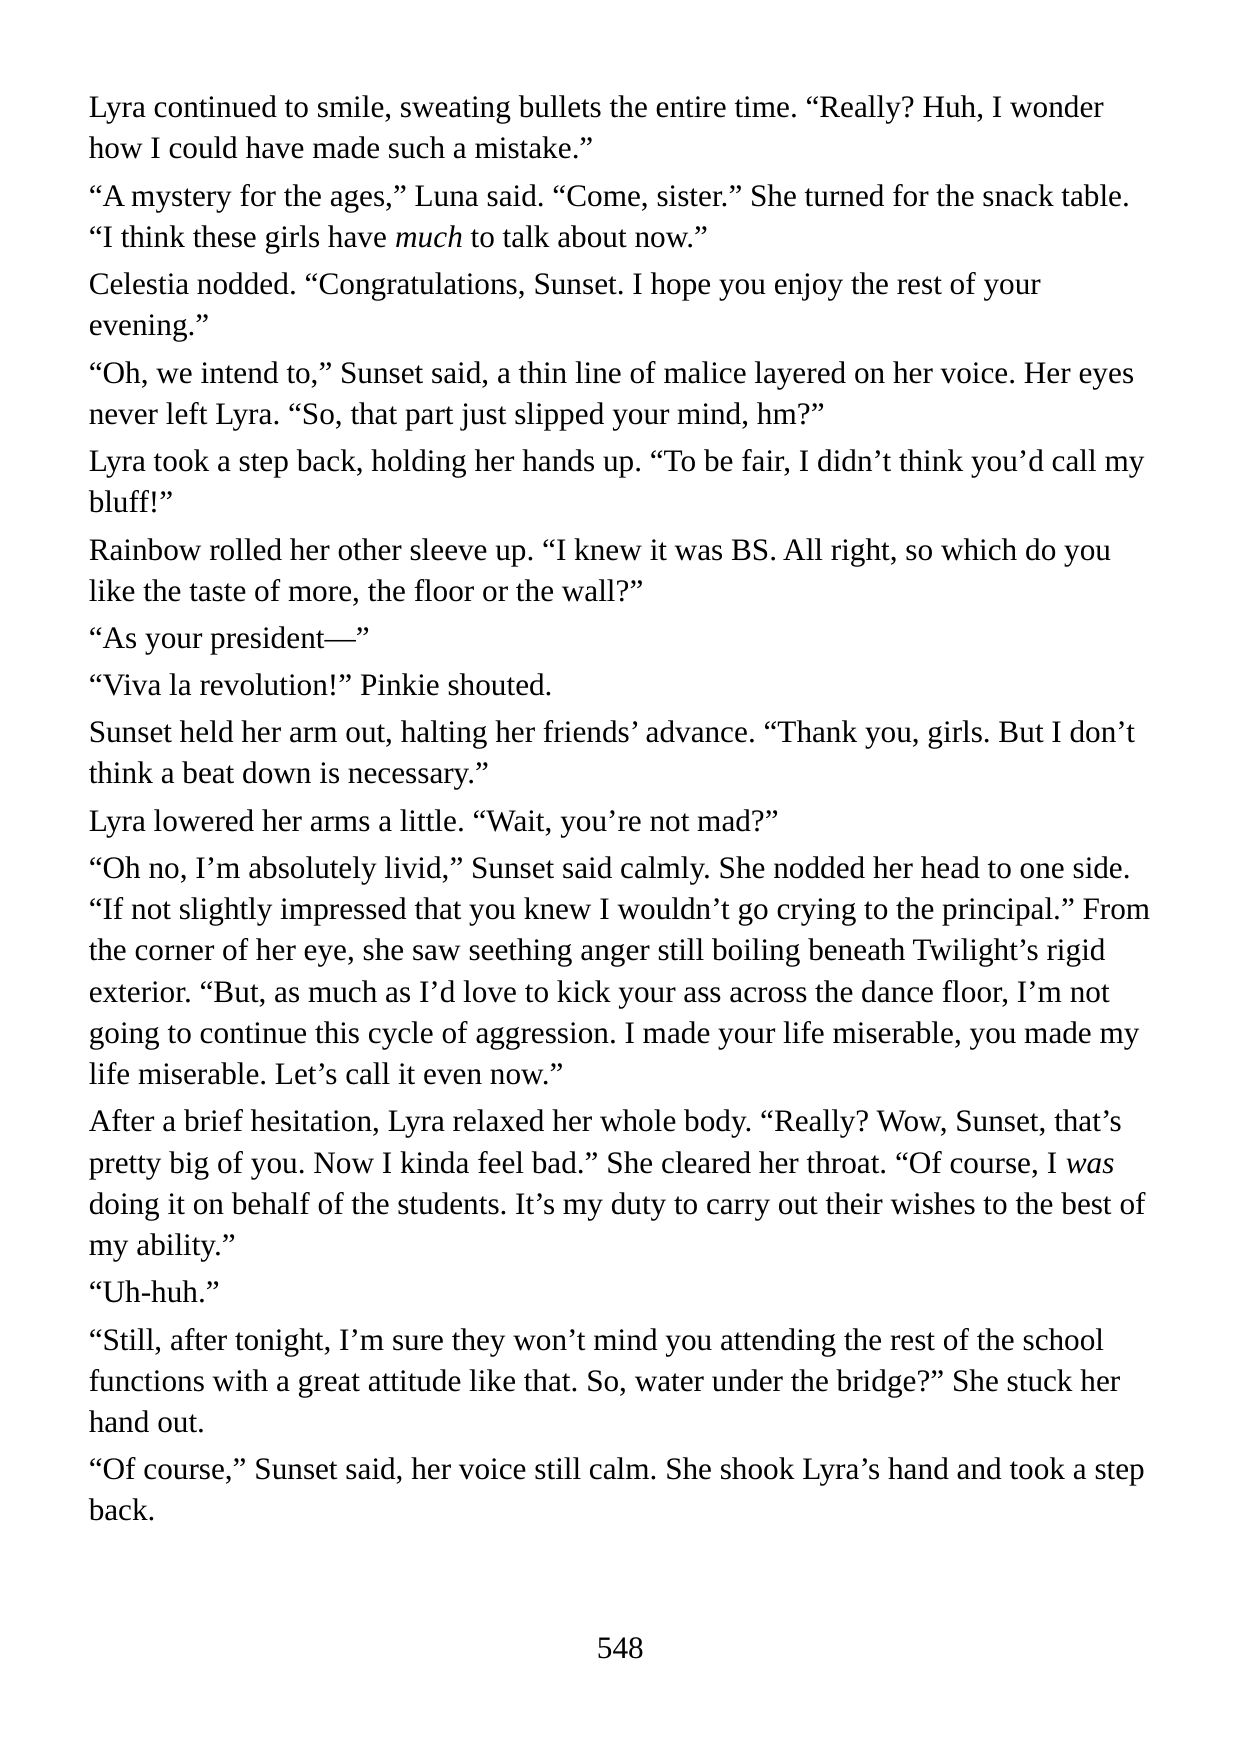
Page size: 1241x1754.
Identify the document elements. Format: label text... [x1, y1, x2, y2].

text “A mystery for the ages,” Luna said. “Come, sister.” She turned for the snack table. “I think these girls have much to talk about now.” [88, 177, 1152, 254]
text “Still, after tonight, I’m sure they won’t mind you attending the rest of the school functions with a great attitude like that. So, water under the bridge?” She stuck her hand out. [88, 1321, 1152, 1439]
text After a brief hesitation, Lyra relaxed her whole body. “Really? Wow, Sunset, that’s pretty big of you. Now I kinda feel bad.” She cleared her throat. “Of course, I was doing it on behalf of the students. It’s my duty to carry out their wishes to the best of my ability.” [88, 1103, 1152, 1262]
text Rainbow rolled her other sleeve up. “I knew it was BS. All right, so which do you like the taste of more, the floor or the wall?” [88, 531, 1152, 608]
text Lyra took a step back, holding her hands up. “To be fair, I didn’t think you’d call my bluff!” [88, 442, 1152, 519]
text “Oh no, I’m absolutely livid,” Sunset said calmly. She nodded her head to one side. “If not slightly impressed that you knew I wouldn’t go crying to the principal.” From the corner of her eye, she saw seething anger still boiling beneath Twilight’s rigid exterior. “But, as much as I’d love to kick your ass across the dance floor, I’m not going to continue this cycle of aggression. I made your life miserable, you made my life miserable. Let’s call it even now.” [88, 849, 1152, 1091]
text “Of course,” Sunset said, her voice still calm. She shook Lyra’s hand and took a step back. [88, 1450, 1152, 1528]
text Lyra continued to smile, sweating bullets the entire time. “Really? Huh, I wonder how I could have made such a mistake.” [88, 88, 1152, 166]
text Celestia nodded. “Congratulations, Sunset. I hope you enjoy the rest of your evening.” [88, 265, 1152, 343]
text Lyra lowered her arms a little. “Wait, you’re not mad?” [88, 802, 1152, 838]
text “Viva la revolution!” Pinkie shouted. [88, 666, 1152, 702]
text “Oh, we intend to,” Sunset said, a thin line of malice layered on her voice. Her eyes never left Lyra. “So, that part just slipped your mind, hm?” [88, 354, 1152, 431]
text “Uh-huh.” [88, 1273, 1152, 1309]
text “As your president—” [88, 619, 1152, 655]
text Sunset held her arm out, halting her friends’ advance. “Thank you, girls. But I don’t think a beat down is necessary.” [88, 713, 1152, 791]
